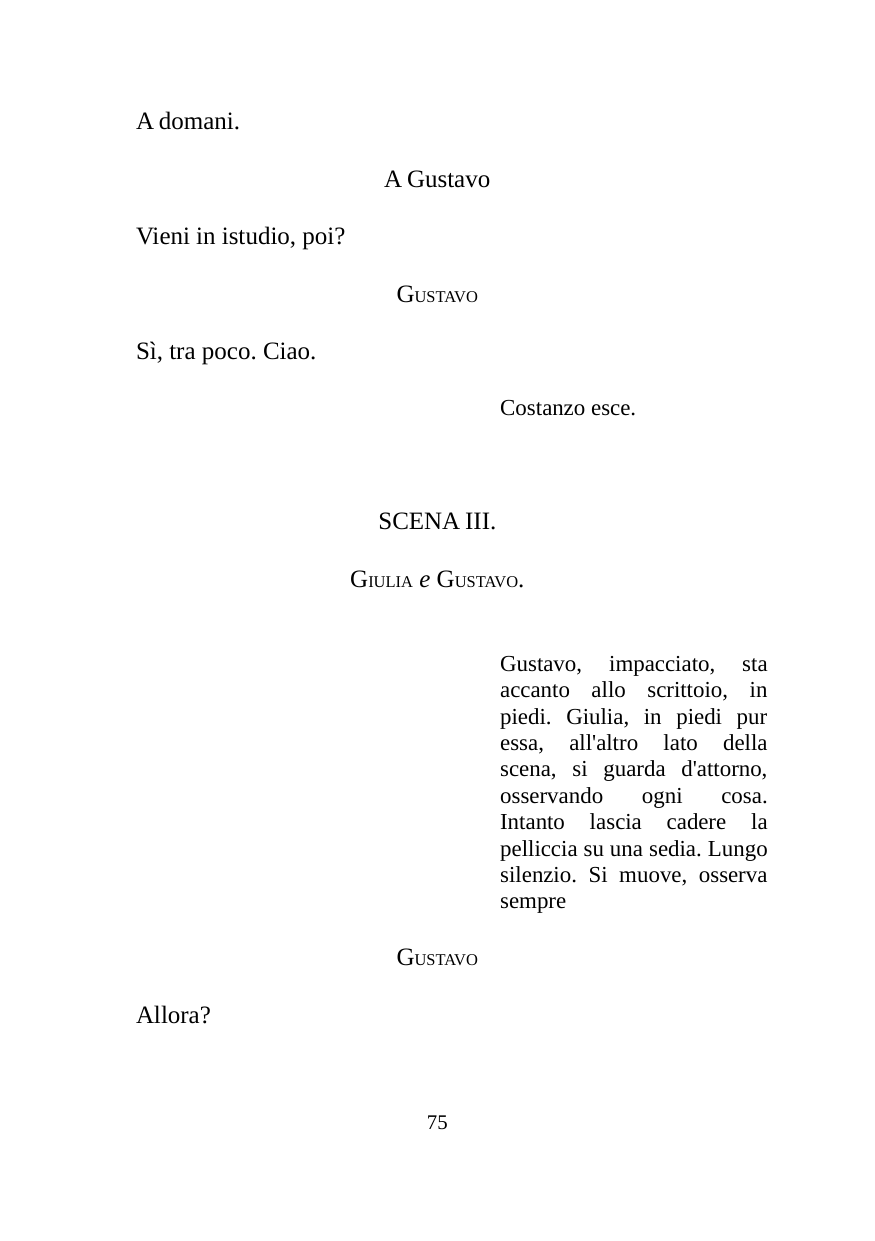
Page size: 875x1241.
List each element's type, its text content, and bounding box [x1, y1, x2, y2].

text Gustavo [106, 279, 768, 307]
text Giulia e Gustavo. [106, 564, 768, 593]
text A Gustavo [106, 164, 768, 192]
text Sì, tra poco. Ciao. [106, 336, 768, 365]
text Allora? [106, 1000, 768, 1029]
text Vieni in istudio, poi? [106, 221, 768, 250]
text A domani. [106, 106, 768, 135]
text Gustavo [106, 942, 768, 971]
text Costanzo esce. [500, 394, 768, 420]
text SCENA III. [106, 506, 768, 535]
text Gustavo, impacciato, sta accanto allo scrittoio, in piedi. Giulia, in piedi pur essa, all'altro lato della scena, si guarda d'attorno, osservando ogni cosa. Intanto lascia cadere la pelliccia su una sedia. Lungo silenzio. Si muove, osserva sempre [500, 650, 768, 914]
